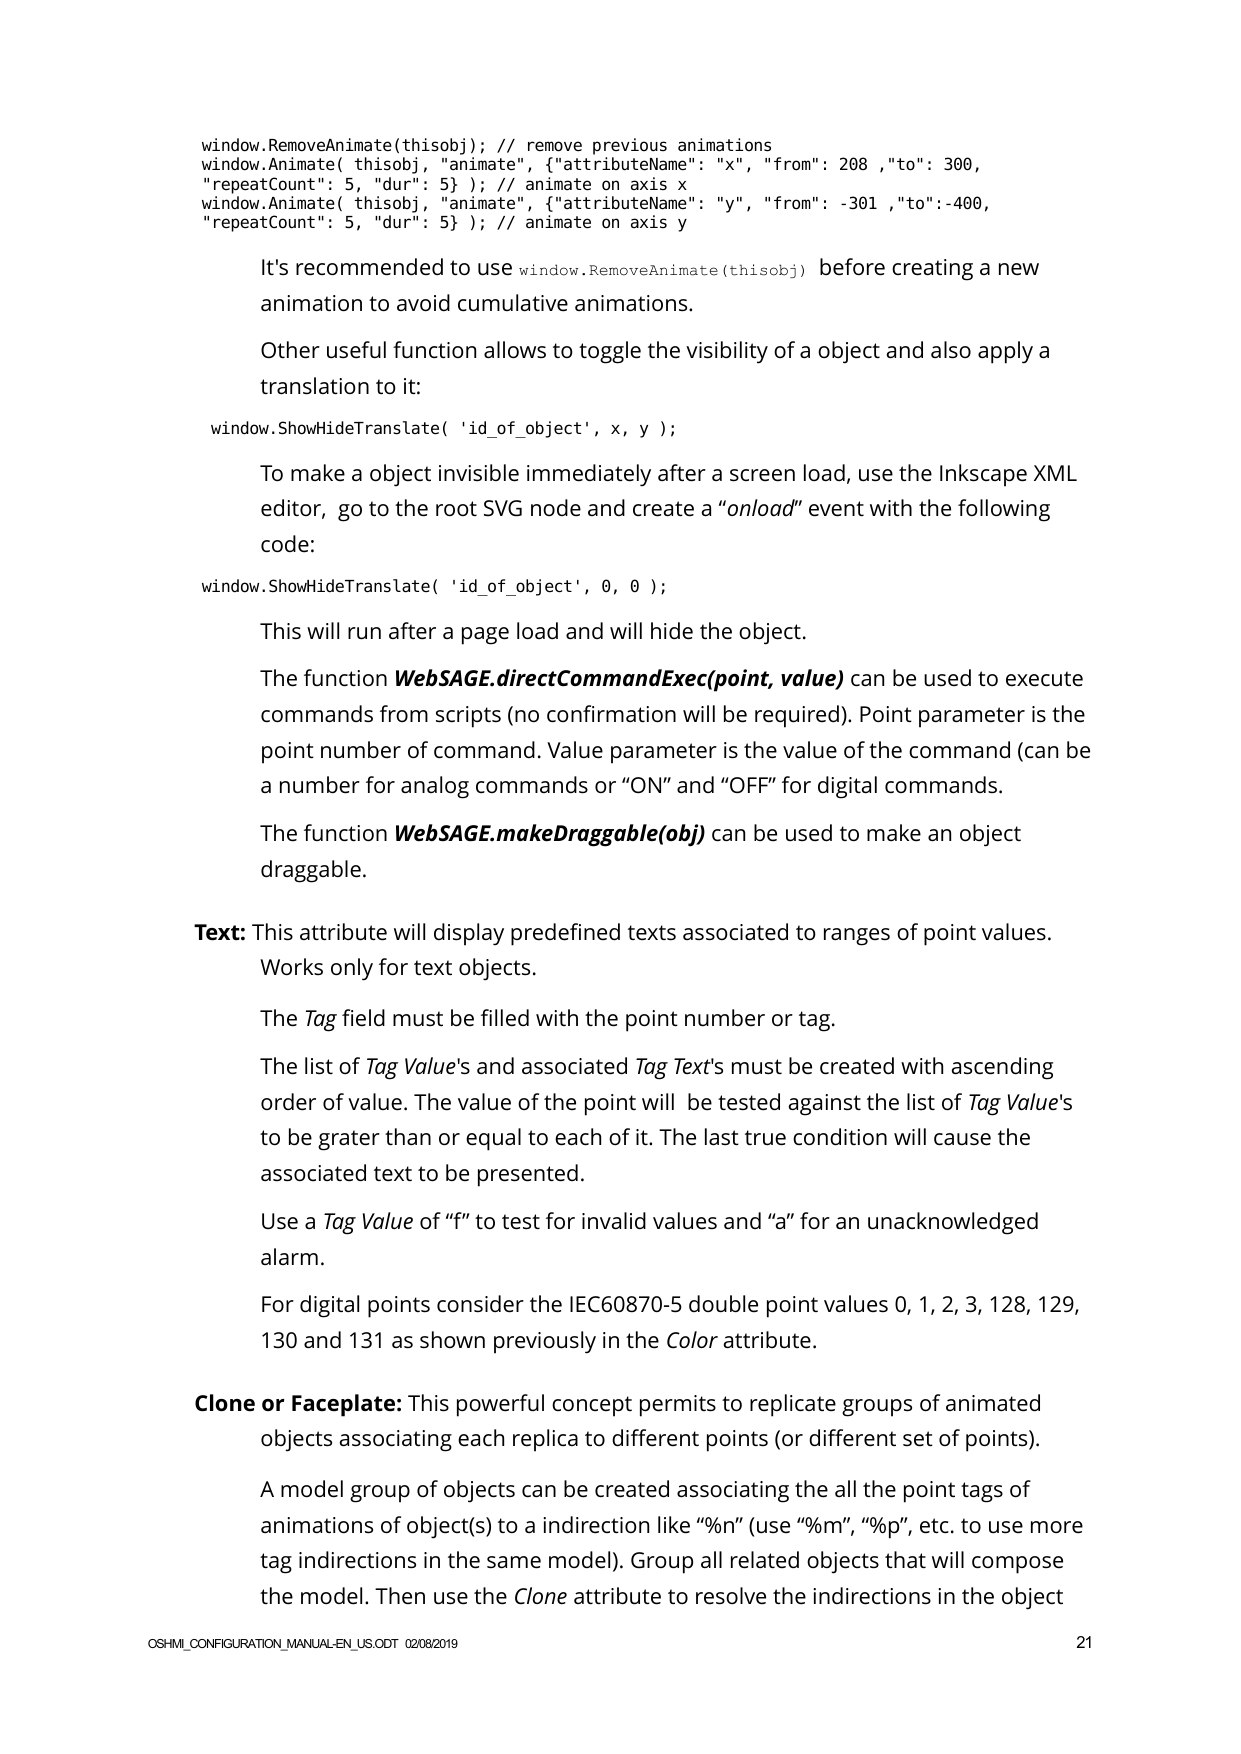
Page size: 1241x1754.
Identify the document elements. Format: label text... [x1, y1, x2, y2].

text Text: This attribute will display predefined texts associated to ranges of point values. Works only for text objects. [194, 917, 1093, 982]
text To make a object invisible immediately after a screen load, use the Inkscape XML editor, go to the root SVG node and create a “onload” event with the following code: [260, 458, 1093, 559]
text Other useful function allows to toggle the visibility of a object and also apply a translation to it: [260, 336, 1093, 401]
text For digital points consider the IEC60870-5 double point values 0, 1, 2, 3, 128, 129, 130 and 131 as shown previously in the Color attribute. [260, 1289, 1093, 1355]
text window.ShowHideTranslate( 'id_of_object', 0, 0 ); [202, 577, 1093, 596]
text The function WebSAGE.makeDraggable(obj) can be used to make an object draggable. [260, 818, 1093, 884]
text The Tag field must be filled with the point number or tag. [260, 1003, 1093, 1033]
text It's recommended to use window.RemoveAnimate(thisobj) before creating a new animation to avoid cumulative animations. [260, 252, 1093, 318]
text window.RemoveAnimate(thisobj); // remove previous animations [202, 136, 1093, 155]
text The function WebSAGE.directCommandExec(point, value) can be used to execute commands from scripts (no confirmation will be required). Point parameter is the point number of command. Value parameter is the value of the command (can be a number for analog commands or “ON” and “OFF” for digital commands. [260, 663, 1093, 800]
text window.Animate( thisobj, "animate", {"attributeName": "x", "from": 208 ,"to": 300, "repeatCount": 5, "dur": 5} ); // animate on axis x [202, 155, 1093, 194]
text window.ShowHideTranslate( 'id_of_object', x, y ); [202, 419, 1093, 438]
text Clone or Faceplate: This powerful concept permits to replicate groups of animated objects associating each replica to different points (or different set of points). [194, 1388, 1093, 1453]
text This will run after a page load and will hide the object. [260, 616, 1093, 645]
text Use a Tag Value of “f” to test for invalid values and “a” for an unacknowledged alarm. [260, 1206, 1093, 1271]
text A model group of objects can be created associating the all the point tags of animations of object(s) to a indirection like “%n” (use “%m”, “%p”, etc. to use more tag indirections in the same model). Group all related objects that will compose the model. Then use the Clone attribute to resolve the indirections in the object [260, 1474, 1093, 1611]
text The list of Tag Value's and associated Tag Text's must be created with ascending order of value. The value of the point will be tested against the list of Tag Value's to be grater than or equal to each of it. The last true condition will cause the associated text to be presented. [260, 1051, 1093, 1188]
text window.Animate( thisobj, "animate", {"attributeName": "y", "from": -301 ,"to":-400, "repeatCount": 5, "dur": 5} ); // animate on axis y [202, 194, 1093, 233]
